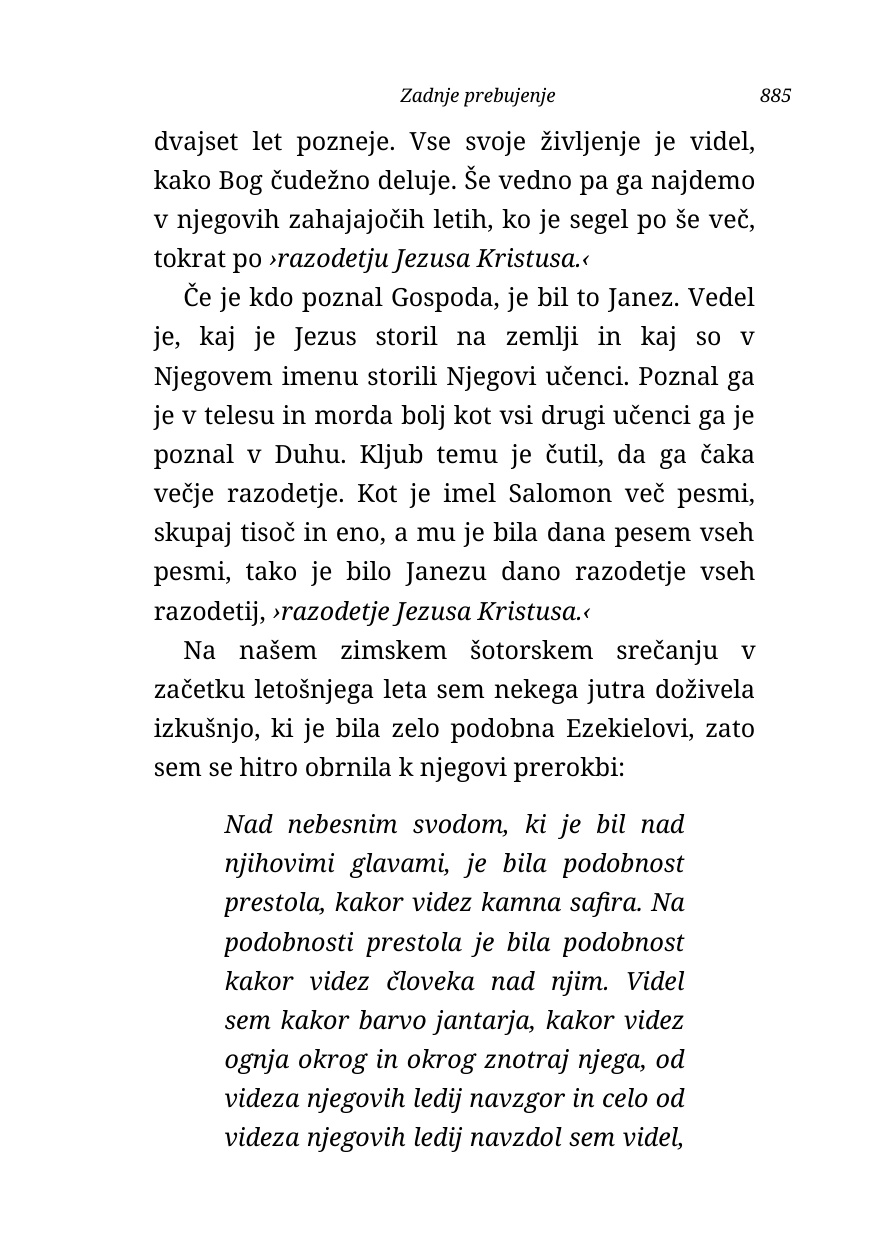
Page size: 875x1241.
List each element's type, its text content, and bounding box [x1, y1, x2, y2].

text Če je kdo poznal Gospoda, je bil to Janez. Vedel je, kaj je Jezus storil na zemlji in kaj so v Njegovem imenu storili Njegovi učenci. Poznal ga je v telesu in morda bolj kot vsi drugi učenci ga je poznal v Duhu. Kljub temu je čutil, da ga čaka večje razodetje. Kot je imel Salomon več pesmi, skupaj tisoč in eno, a mu je bila dana pesem vseh pesmi, tako je bilo Janezu dano razodetje vseh razodetij, ›razodetje Jezusa Kristusa.‹ [153, 280, 756, 627]
text Na našem zimskem šotorskem srečanju v začetku letošnjega leta sem nekega jutra doživela izkušnjo, ki je bila zelo podobna Ezekielovi, zato sem se hitro obrnila k njegovi prerokbi: [153, 632, 756, 784]
text dvajset let pozneje. Vse svoje življenje je videl, kako Bog čudežno deluje. Še vedno pa ga najdemo v njegovih zahajajočih letih, ko je segel po še več, tokrat po ›razodetju Jezusa Kristusa.‹ [153, 123, 756, 275]
text Nad nebesnim svodom, ki je bil nad njihovimi glavami, je bila podobnost prestola, kakor videz kamna safira. Na podobnosti prestola je bila podobnost kakor videz človeka nad njim. Videl sem kakor barvo jantarja, kakor videz ognja okrog in okrog znotraj njega, od videza njegovih ledij navzgor in celo od videza njegovih ledij navzdol sem videl, [224, 807, 685, 1154]
